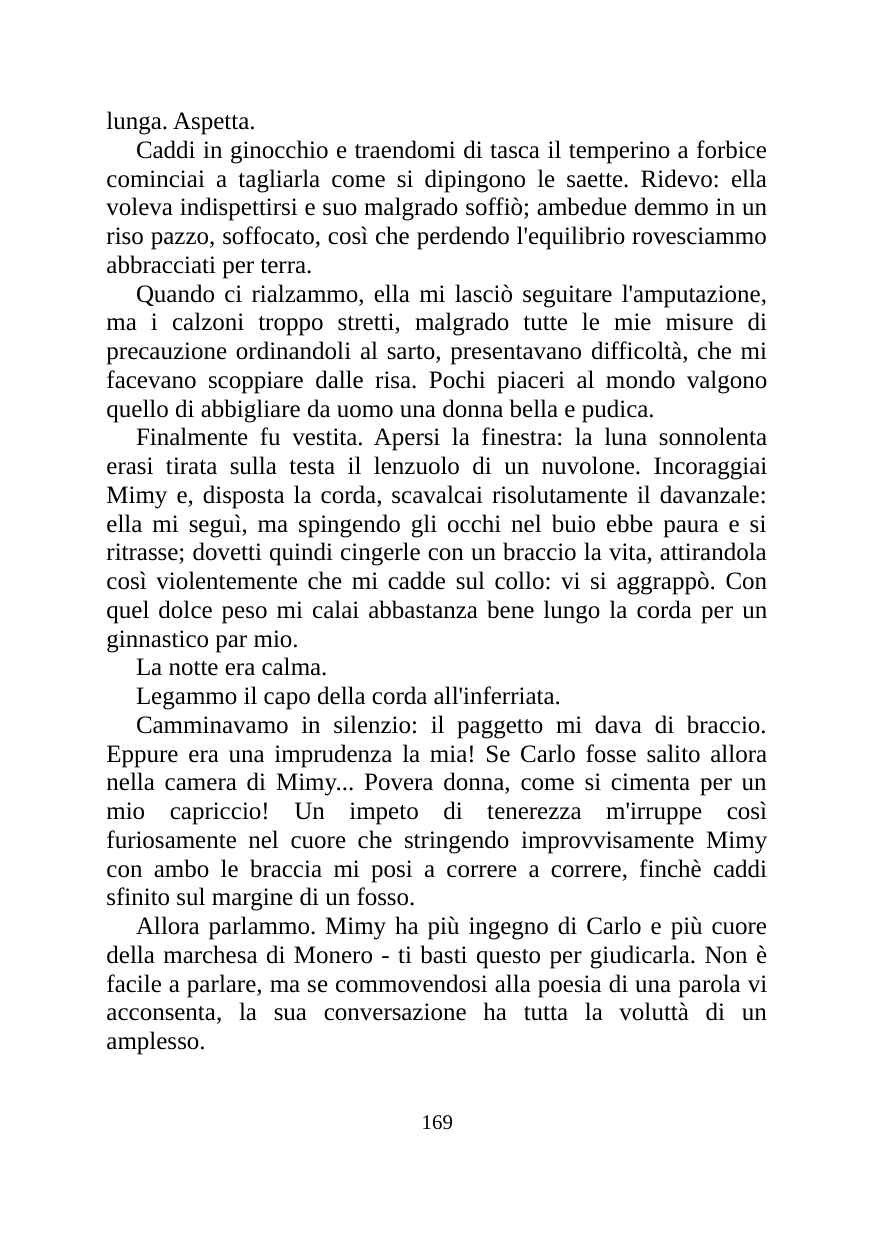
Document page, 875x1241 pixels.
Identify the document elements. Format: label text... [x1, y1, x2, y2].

text Finalmente fu vestita. Apersi la finestra: la luna sonnolenta erasi tirata sulla testa il lenzuolo di un nuvolone. Incoraggiai Mimy e, disposta la corda, scavalcai risolutamente il davanzale: ella mi seguì, ma spingendo gli occhi nel buio ebbe paura e si ritrasse; dovetti quindi cingerle con un braccio la vita, attirandola così violentemente che mi cadde sul collo: vi si aggrappò. Con quel dolce peso mi calai abbastanza bene lungo la corda per un ginnastico par mio. [106, 422, 768, 652]
text lunga. Aspetta. [106, 106, 768, 135]
text Legammo il capo della corda all'inferriata. [106, 681, 768, 710]
text Quando ci rialzammo, ella mi lasciò seguitare l'amputazione, ma i calzoni troppo stretti, malgrado tutte le mie misure di precauzione ordinandoli al sarto, presentavano difficoltà, che mi facevano scoppiare dalle risa. Pochi piaceri al mondo valgono quello di abbigliare da uomo una donna bella e pudica. [106, 279, 768, 422]
text La notte era calma. [106, 652, 768, 681]
text Camminavamo in silenzio: il paggetto mi dava di braccio. Eppure era una imprudenza la mia! Se Carlo fosse salito allora nella camera di Mimy... Povera donna, come si cimenta per un mio capriccio! Un impeto di tenerezza m'irruppe così furiosamente nel cuore che stringendo improvvisamente Mimy con ambo le braccia mi posi a correre a correre, finchè caddi sfinito sul margine di un fosso. [106, 710, 768, 911]
text Caddi in ginocchio e traendomi di tasca il temperino a forbice cominciai a tagliarla come si dipingono le saette. Ridevo: ella voleva indispettirsi e suo malgrado soffiò; ambedue demmo in un riso pazzo, soffocato, così che perdendo l'equilibrio rovesciammo abbracciati per terra. [106, 135, 768, 279]
text Allora parlammo. Mimy ha più ingegno di Carlo e più cuore della marchesa di Monero - ti basti questo per giudicarla. Non è facile a parlare, ma se commovendosi alla poesia di una parola vi acconsenta, la sua conversazione ha tutta la voluttà di un amplesso. [106, 911, 768, 1055]
